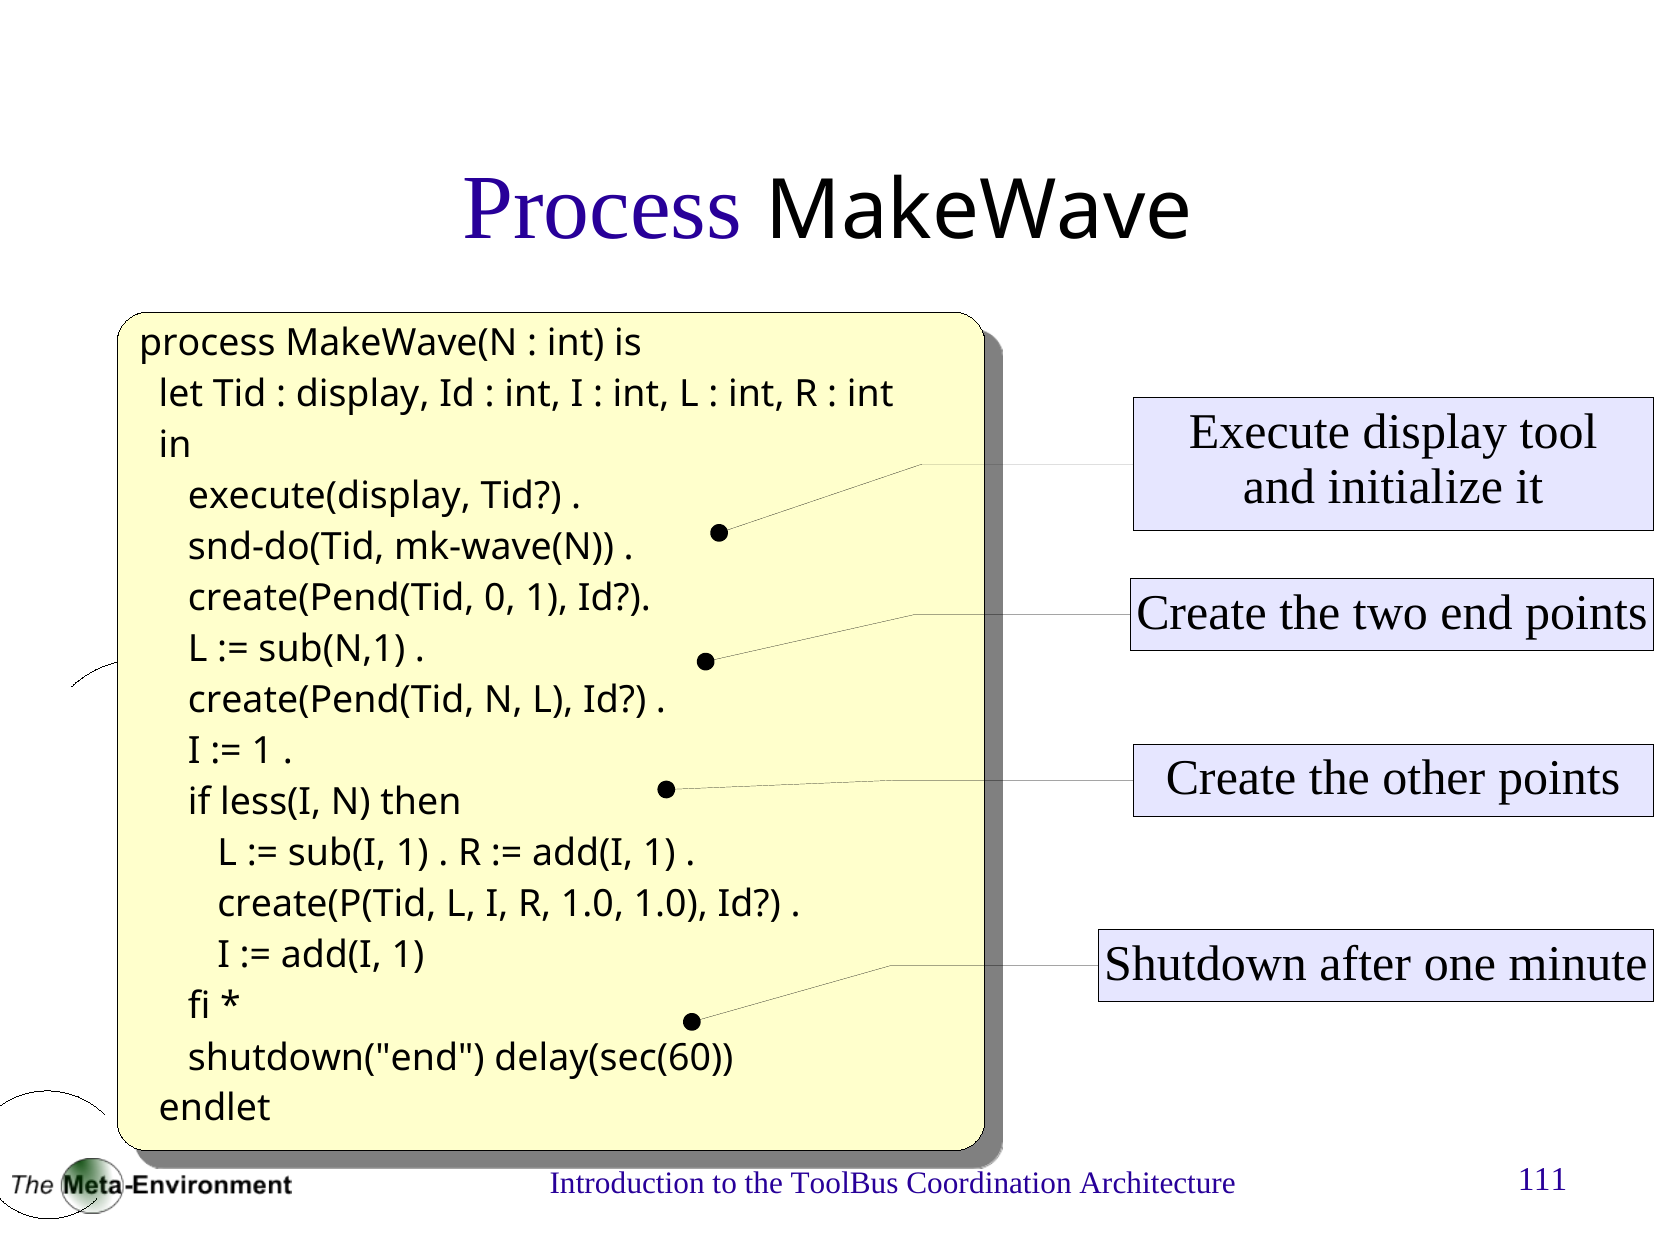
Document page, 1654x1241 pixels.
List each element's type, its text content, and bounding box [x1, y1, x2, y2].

text_box Create the two end points [1130, 578, 1654, 651]
text_box [117, 312, 968, 1150]
text_box Shutdown after one minute [1098, 929, 1654, 1002]
title Process MakeWave [121, 102, 1534, 311]
picture [12, 1158, 139, 1214]
text_box Execute display tool and initialize it [1133, 397, 1654, 531]
text_box process MakeWave(N : int) is let Tid : display, Id : int, I : int, L : int, R : int in execute(display, Tid?) . snd-do(Tid, mk-wave(N)) . create(Pend(Tid, 0, 1), Id?). L := sub(N,1) . create(Pend(Tid, N, L), Id?) . I := 1 . if less(I, N) then L := sub(I, 1) . R := add(I, 1) . create(P(Tid, L, I, R, 1.0, 1.0), Id?) . I := add(I, 1) fi * shutdown("end") delay(sec(60)) endlet [139, 315, 1392, 1241]
text_box Create the other points [1133, 744, 1654, 817]
